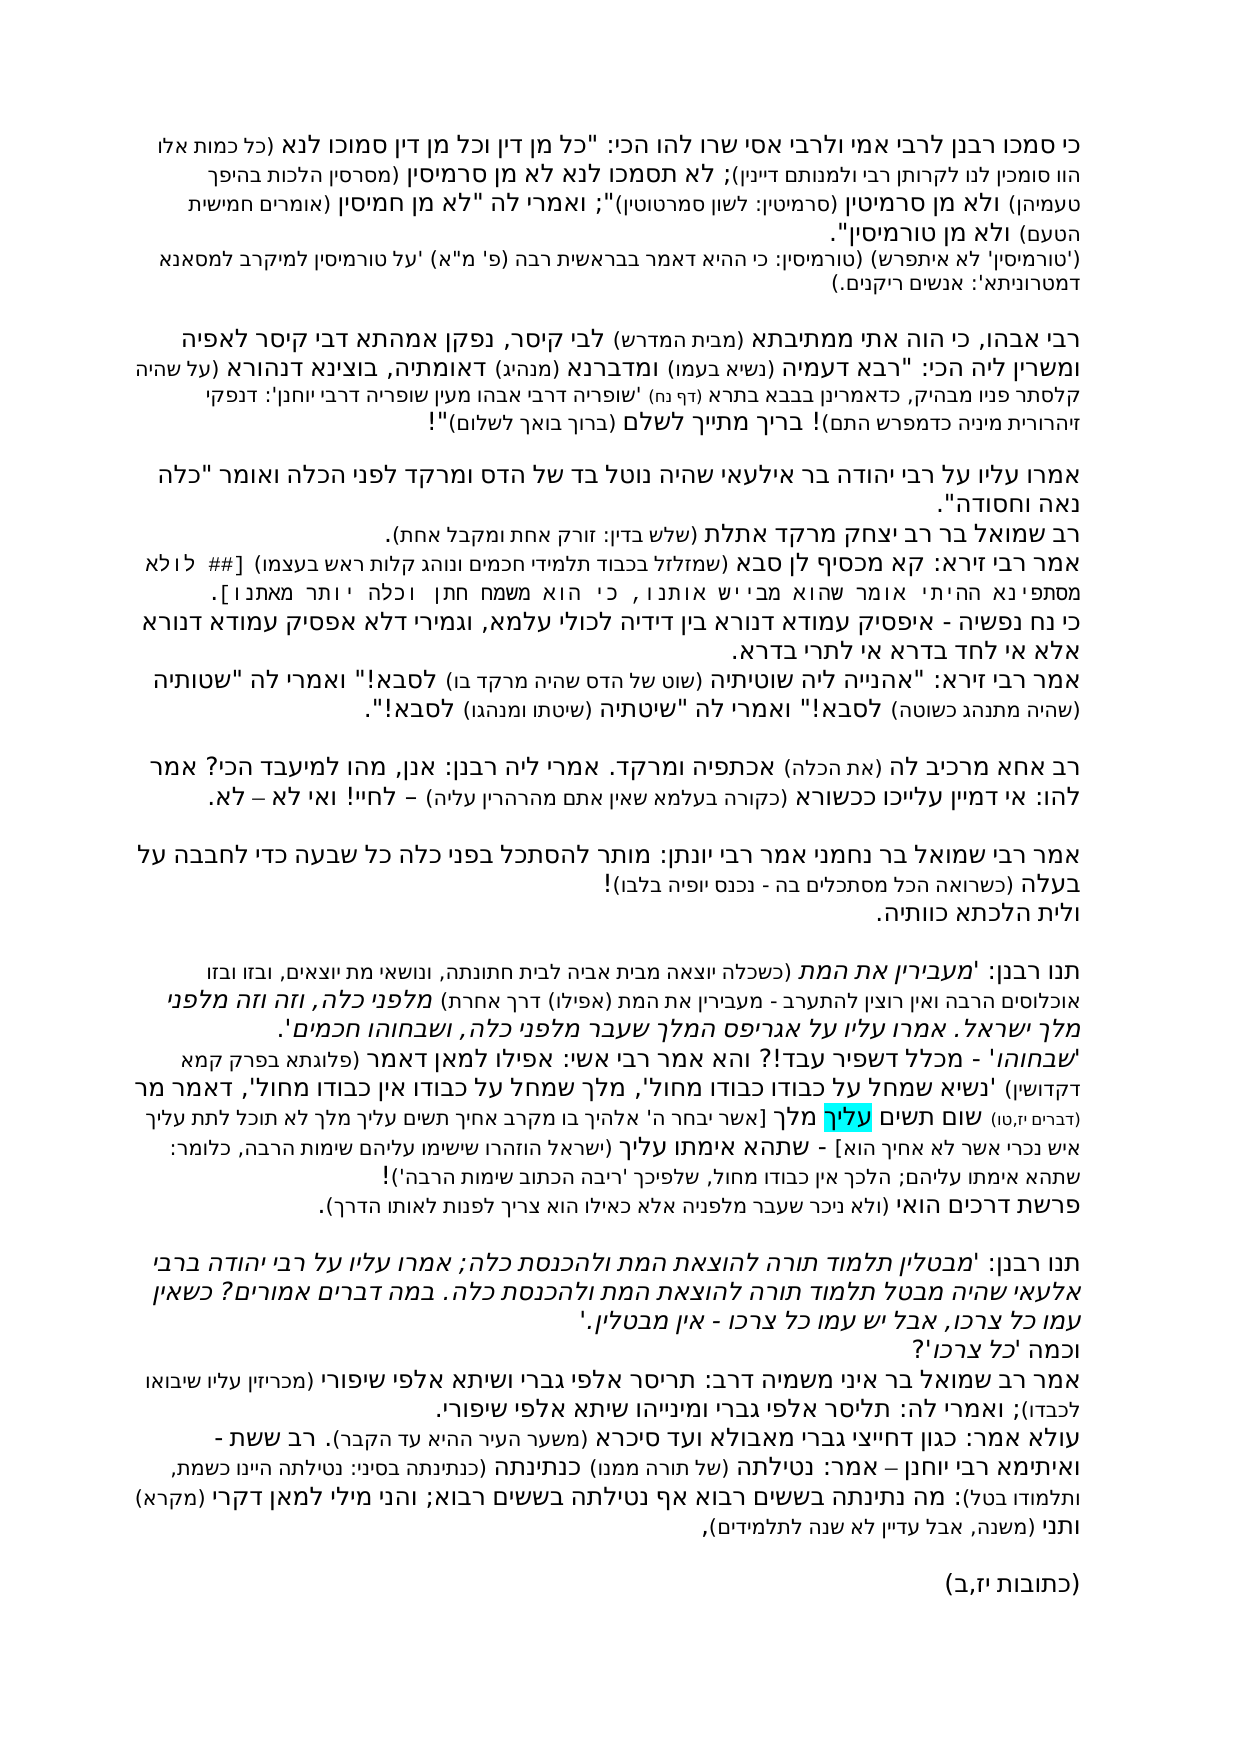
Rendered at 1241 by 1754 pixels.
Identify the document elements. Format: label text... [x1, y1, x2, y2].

text 'שבחוהו' - מכלל דשפיר עבד!? והא אמר רבי אשי: אפילו למאן דאמר (פלוגתא בפרק קמא דקדושין) 'נשיא שמחל על כבודו כבודו מחול', מלך שמחל על כבודו אין כבודו מחול', דאמר מר (דברים יז,טו) שום תשים עליך מלך [אשר יבחר ה' אלהיך בו מקרב אחיך תשים עליך מלך לא תוכל לתת עליך איש נכרי אשר לא אחיך הוא] - שתהא אימתו עליך (ישראל הוזהרו שישימו עליהם שימות הרבה, כלומר: שתהא אימתו עליהם; הלכך אין כבודו מחול, שלפיכך 'ריבה הכתוב שימות הרבה')! [130, 1044, 1081, 1190]
text עולא אמר: כגון דחייצי גברי מאבולא ועד סיכרא (משער העיר ההיא עד הקבר). רב ששת - ואיתימא רבי יוחנן – אמר: נטילתה (של תורה ממנו) כנתינתה (כנתינתה בסיני: נטילתה היינו כשמת, ותלמודו בטל): מה נתינתה בששים רבוא אף נטילתה בששים רבוא; והני מילי למאן דקרי (מקרא) ותני (משנה, אבל עדיין לא שנה לתלמידים), [130, 1423, 1081, 1540]
text רבי אבהו, כי הוה אתי ממתיבתא (מבית המדרש) לבי קיסר, נפקן אמהתא דבי קיסר לאפיה ומשרין ליה הכי: "רבא דעמיה (נשיא בעמו) ומדברנא (מנהיג) דאומתיה, בוצינא דנהורא (על שהיה קלסתר פניו מבהיק, כדאמרינן בבבא בתרא (דף נח) 'שופריה דרבי אבהו מעין שופריה דרבי יוחנן': דנפקי זיהרורית מיניה כדמפרש התם)! בריך מתייך לשלם (ברוך בואך לשלום)"! [130, 324, 1081, 436]
text אמר רב שמואל בר איני משמיה דרב: תריסר אלפי גברי ושיתא אלפי שיפורי (מכריזין עליו שיבואו לכבדו); ואמרי לה: תליסר אלפי גברי ומינייהו שיתא אלפי שיפורי. [130, 1365, 1081, 1423]
text רב שמואל בר רב יצחק מרקד אתלת (שלש בדין: זורק אחת ומקבל אחת). [130, 519, 1081, 548]
text כי סמכו רבנן לרבי אמי ולרבי אסי שרו להו הכי: "כל מן דין וכל מן דין סמוכו לנא (כל כמות אלו הוו סומכין לנו לקרותן רבי ולמנותם דיינין); לא תסמכו לנא לא מן סרמיסין (מסרסין הלכות בהיפך טעמיהן) ולא מן סרמיטין (סרמיטין: לשון סמרטוטין)"; ואמרי לה "לא מן חמיסין (אומרים חמישית הטעם) ולא מן טורמיסין". [130, 130, 1081, 247]
text ולית הלכתא כוותיה. [130, 898, 1081, 927]
text (כתובות יז,ב) [130, 1569, 1081, 1598]
text פרשת דרכים הואי (ולא ניכר שעבר מלפניה אלא כאילו הוא צריך לפנות לאותו הדרך). [130, 1190, 1081, 1219]
text אמרו עליו על רבי יהודה בר אילעאי שהיה נוטל בד של הדס ומרקד לפני הכלה ואומר "כלה נאה וחסודה". [130, 460, 1081, 519]
text כי נח נפשיה - איפסיק עמודא דנורא בין דידיה לכולי עלמא, וגמירי דלא אפסיק עמודא דנורא אלא אי לחד בדרא אי לתרי בדרא. [130, 607, 1081, 665]
text וכמה 'כל צרכו'? [130, 1336, 1081, 1365]
text ('טורמיסין' לא איתפרש) (טורמיסין: כי ההיא דאמר בבראשית רבה (פ' מ"א) 'על טורמיסין למיקרב למסאנא דמטרוניתא': אנשים ריקנים.) [130, 247, 1081, 296]
text אמר רבי שמואל בר נחמני אמר רבי יונתן: מותר להסתכל בפני כלה כל שבעה כדי לחבבה על בעלה (כשרואה הכל מסתכלים בה - נכנס יופיה בלבו)! [130, 840, 1081, 898]
text אמר רבי זירא: קא מכסיף לן סבא (שמזלזל בכבוד תלמידי חכמים ונוהג קלות ראש בעצמו) [## לולא מסתפינא ההיתי אומר שהוא מבייש אותנו, כי הוא משמח חתן וכלה יותר מאתנו]. [130, 548, 1081, 607]
text רב אחא מרכיב לה (את הכלה) אכתפיה ומרקד. אמרי ליה רבנן: אנן, מהו למיעבד הכי? אמר להו: אי דמיין עלייכו ככשורא (כקורה בעלמא שאין אתם מהרהרין עליה) – לחיי! ואי לא – לא. [130, 753, 1081, 811]
text תנו רבנן: 'מעבירין את המת (כשכלה יוצאה מבית אביה לבית חתונתה, ונושאי מת יוצאים, ובזו ובזו אוכלוסים הרבה ואין רוצין להתערב - מעבירין את המת (אפילו) דרך אחרת) מלפני כלה, וזה וזה מלפני מלך ישראל. אמרו עליו על אגריפס המלך שעבר מלפני כלה, ושבחוהו חכמים'. [130, 956, 1081, 1044]
text תנו רבנן: 'מבטלין תלמוד תורה להוצאת המת ולהכנסת כלה; אמרו עליו על רבי יהודה ברבי אלעאי שהיה מבטל תלמוד תורה להוצאת המת ולהכנסת כלה. במה דברים אמורים? כשאין עמו כל צרכו, אבל יש עמו כל צרכו - אין מבטלין.' [130, 1248, 1081, 1336]
text אמר רבי זירא: "אהנייה ליה שוטיתיה (שוט של הדס שהיה מרקד בו) לסבא!" ואמרי לה "שטותיה (שהיה מתנהג כשוטה) לסבא!" ואמרי לה "שיטתיה (שיטתו ומנהגו) לסבא!". [130, 665, 1081, 724]
